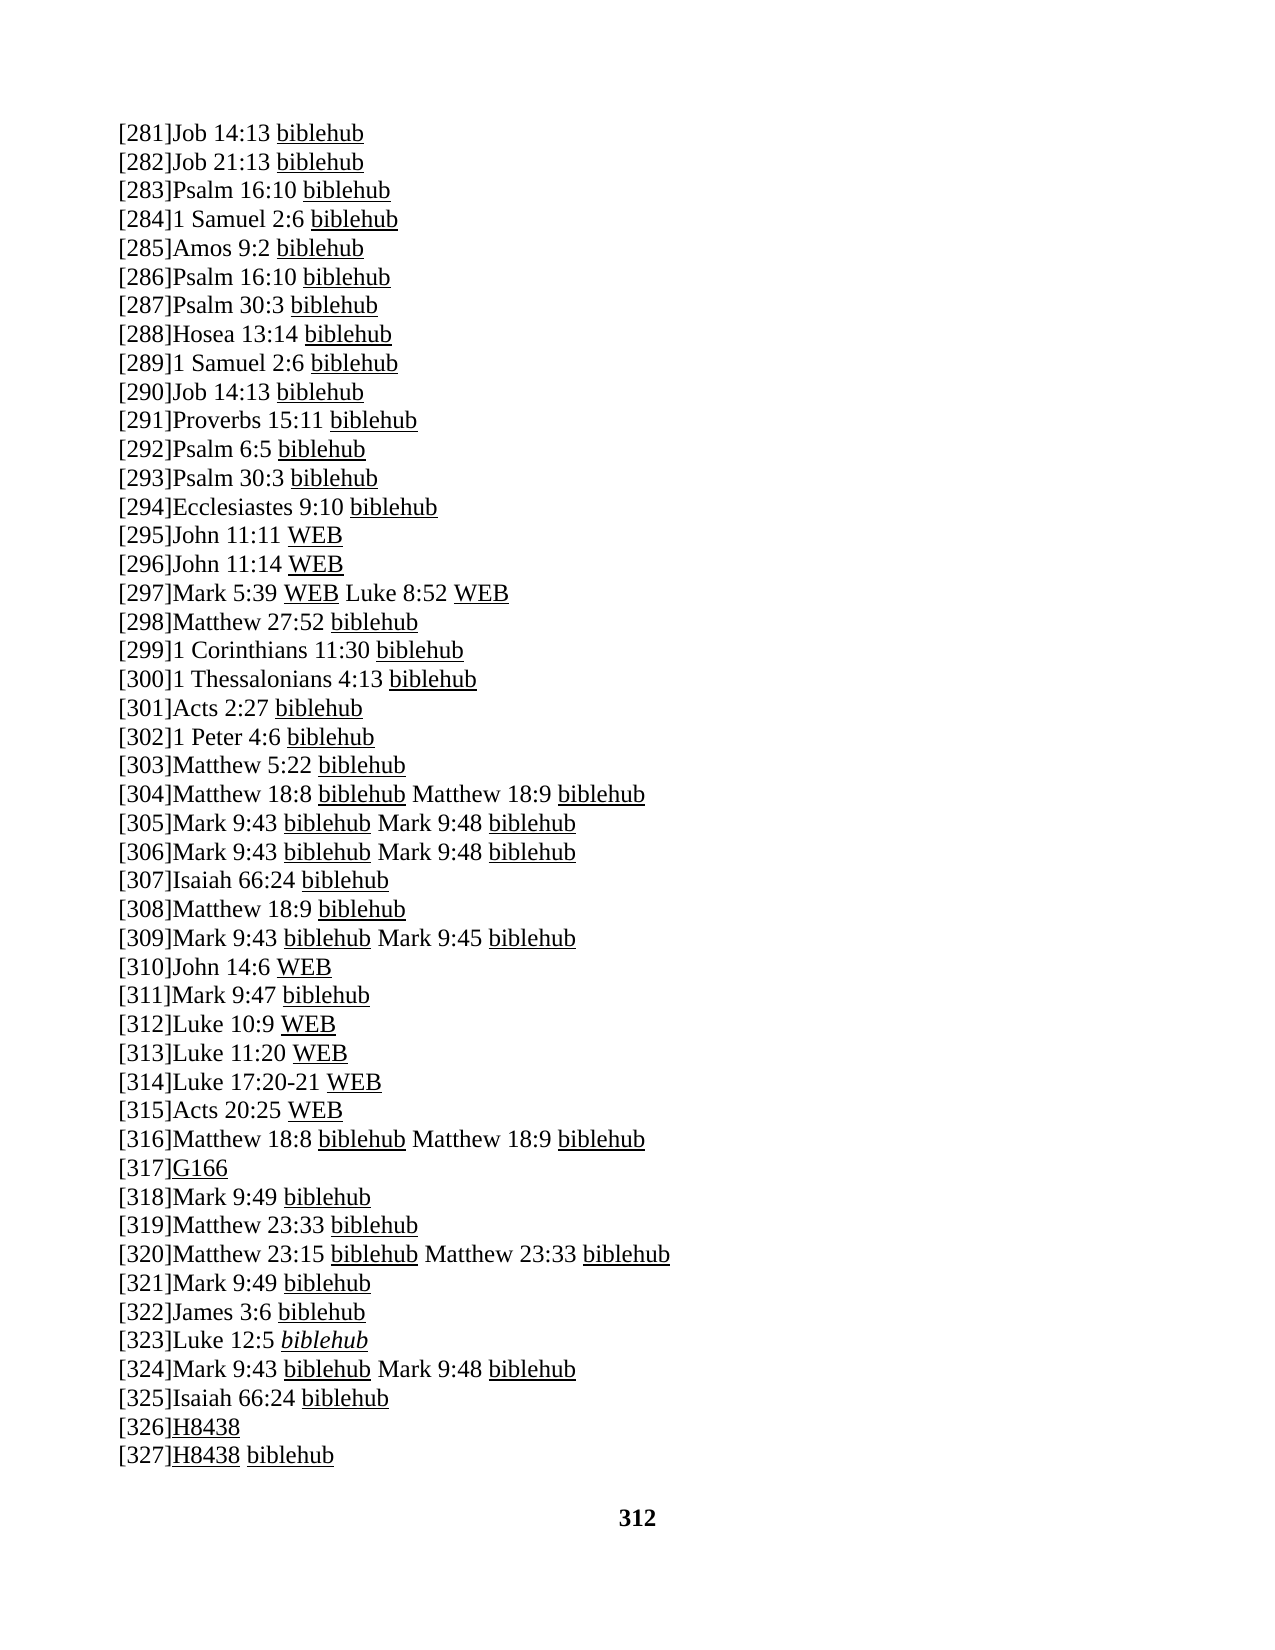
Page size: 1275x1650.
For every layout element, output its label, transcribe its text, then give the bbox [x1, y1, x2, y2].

text Mark 9:47 biblehub [118, 981, 1157, 1009]
text G166 [118, 1153, 1157, 1182]
text Matthew 23:15 biblehub Matthew 23:33 biblehub [118, 1239, 1157, 1268]
text Proverbs 15:11 biblehub [118, 406, 1157, 434]
text Psalm 16:10 biblehub [118, 176, 1157, 204]
text Mark 9:43 biblehub Mark 9:48 biblehub [118, 1354, 1157, 1383]
text Hosea 13:14 biblehub [118, 319, 1157, 348]
text Psalm 30:3 biblehub [118, 291, 1157, 319]
text Psalm 6:5 biblehub [118, 434, 1157, 463]
text Mark 9:43 biblehub Mark 9:48 biblehub [118, 808, 1157, 837]
text H8438 biblehub [118, 1441, 1157, 1469]
text 1 Samuel 2:6 biblehub [118, 204, 1157, 233]
text Matthew 18:8 biblehub Matthew 18:9 biblehub [118, 779, 1157, 808]
text Mark 9:43 biblehub Mark 9:45 biblehub [118, 923, 1157, 952]
text Job 14:13 biblehub [118, 118, 1157, 147]
text Mark 5:39 WEB Luke 8:52 WEB [118, 578, 1157, 607]
text Matthew 18:9 biblehub [118, 894, 1157, 923]
text Ecclesiastes 9:10 biblehub [118, 492, 1157, 521]
text Matthew 27:52 biblehub [118, 607, 1157, 636]
text Amos 9:2 biblehub [118, 233, 1157, 262]
text John 11:11 WEB [118, 521, 1157, 549]
text Job 14:13 biblehub [118, 377, 1157, 406]
text James 3:6 biblehub [118, 1297, 1157, 1326]
text Matthew 5:22 biblehub [118, 751, 1157, 779]
text 1 Thessalonians 4:13 biblehub [118, 664, 1157, 693]
text John 11:14 WEB [118, 549, 1157, 578]
text H8438 [118, 1412, 1157, 1441]
text Psalm 30:3 biblehub [118, 463, 1157, 492]
text Luke 10:9 WEB [118, 1009, 1157, 1038]
text Mark 9:43 biblehub Mark 9:48 biblehub [118, 837, 1157, 866]
text Matthew 18:8 biblehub Matthew 18:9 biblehub [118, 1124, 1157, 1153]
text 1 Samuel 2:6 biblehub [118, 348, 1157, 377]
text Acts 2:27 biblehub [118, 693, 1157, 722]
text 1 Corinthians 11:30 biblehub [118, 636, 1157, 664]
text Mark 9:49 biblehub [118, 1268, 1157, 1297]
text Luke 11:20 WEB [118, 1038, 1157, 1067]
text Job 21:13 biblehub [118, 147, 1157, 176]
text John 14:6 WEB [118, 952, 1157, 981]
text Psalm 16:10 biblehub [118, 262, 1157, 291]
text Luke 12:5 biblehub [118, 1326, 1157, 1354]
text Isaiah 66:24 biblehub [118, 866, 1157, 894]
text Luke 17:20-21 WEB [118, 1067, 1157, 1096]
text Mark 9:49 biblehub [118, 1182, 1157, 1211]
text Matthew 23:33 biblehub [118, 1211, 1157, 1239]
text 1 Peter 4:6 biblehub [118, 722, 1157, 751]
text Isaiah 66:24 biblehub [118, 1383, 1157, 1412]
text Acts 20:25 WEB [118, 1096, 1157, 1124]
